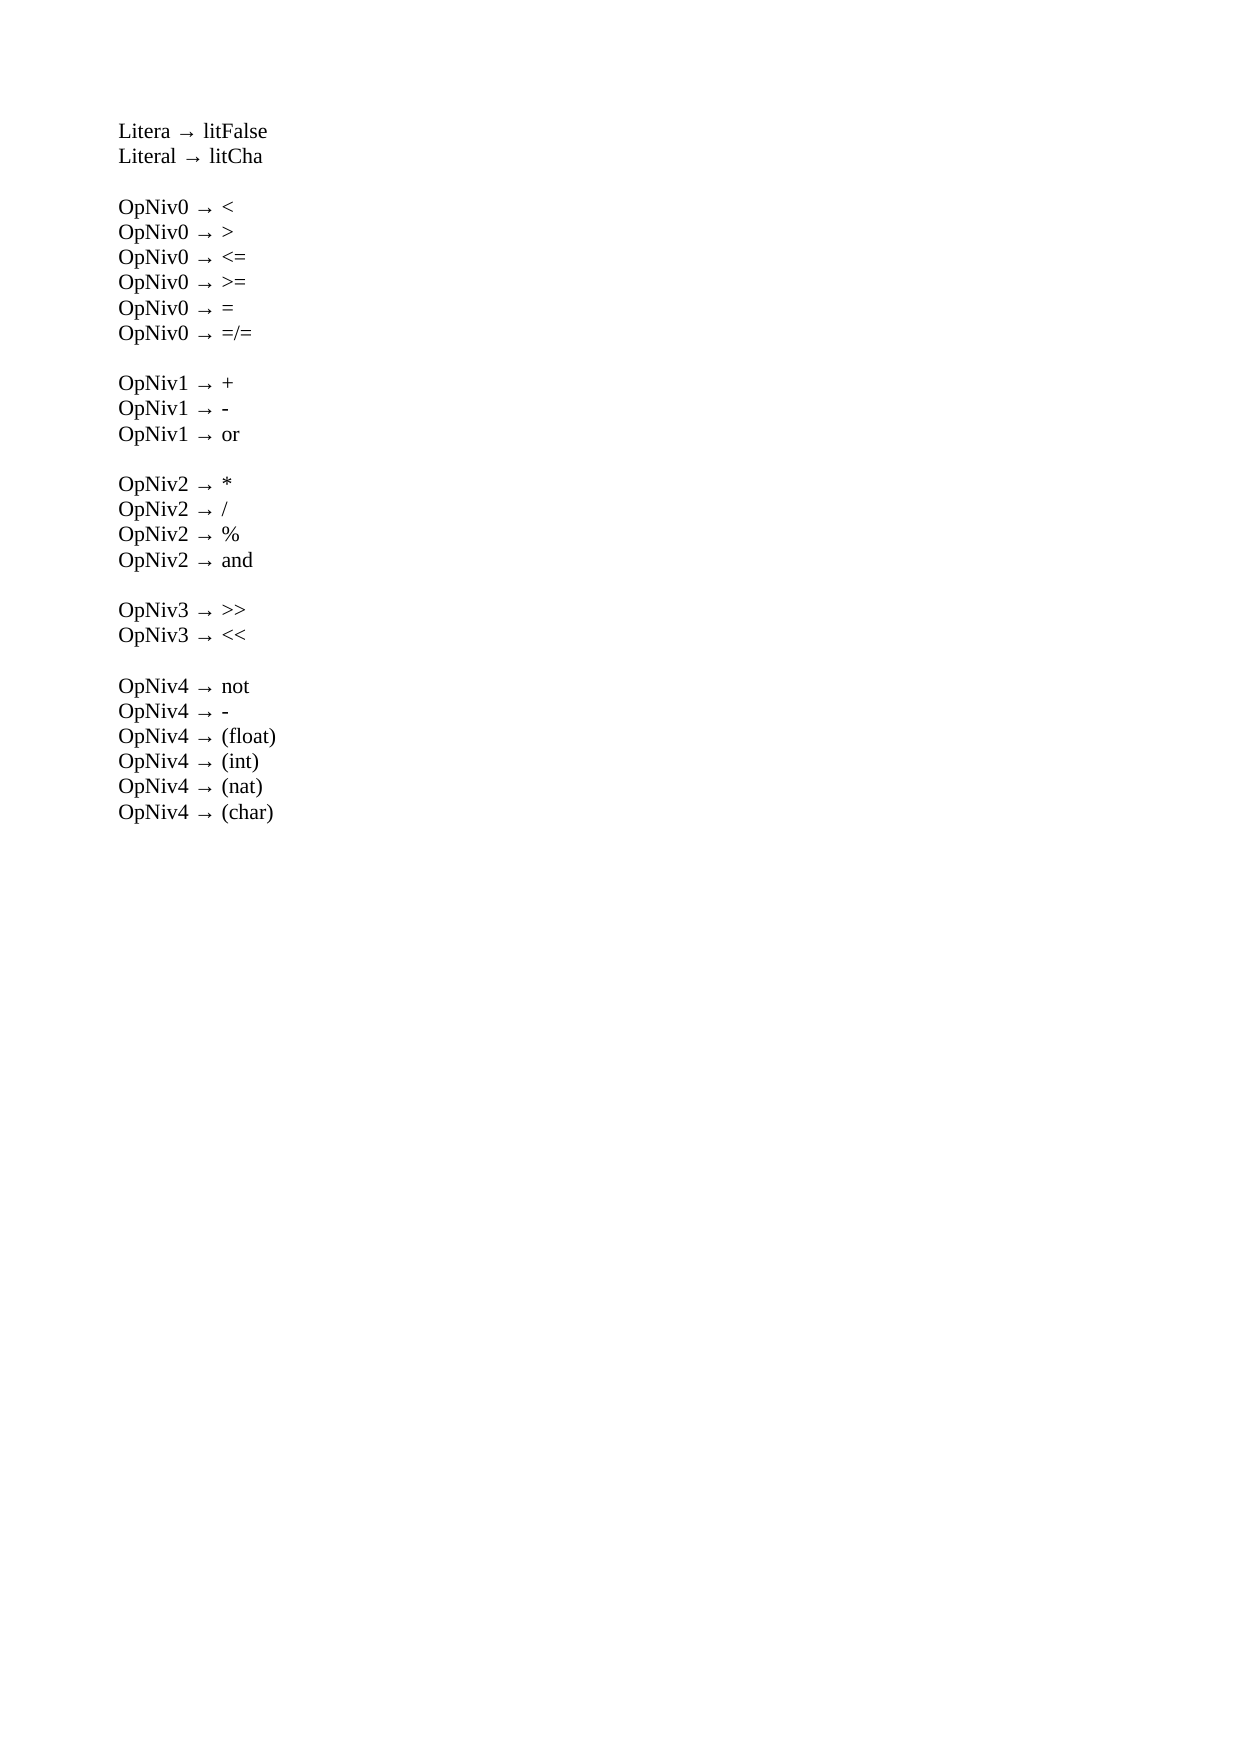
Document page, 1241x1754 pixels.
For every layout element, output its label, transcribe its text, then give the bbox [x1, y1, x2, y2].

text OpNiv0 → = [118, 294, 1122, 320]
text OpNiv4 → (nat) [118, 773, 1122, 799]
text OpNiv4 → not [118, 673, 1122, 698]
text OpNiv0 → <= [118, 244, 1122, 269]
text OpNiv0 → < [118, 194, 1122, 219]
text OpNiv1 → + [118, 370, 1122, 395]
text Literal → litCha [118, 143, 1122, 168]
text OpNiv3 → << [118, 622, 1122, 647]
text OpNiv2 → * [118, 471, 1122, 496]
text OpNiv1 → - [118, 395, 1122, 421]
text OpNiv1 → or [118, 421, 1122, 446]
text OpNiv4 → - [118, 698, 1122, 723]
text OpNiv4 → (char) [118, 799, 1122, 824]
text OpNiv2 → / [118, 496, 1122, 521]
text OpNiv2 → and [118, 547, 1122, 572]
text OpNiv0 → =/= [118, 320, 1122, 345]
text OpNiv3 → >> [118, 597, 1122, 622]
text OpNiv2 → % [118, 521, 1122, 547]
text OpNiv4 → (int) [118, 748, 1122, 773]
text Litera → litFalse [118, 118, 1122, 143]
text OpNiv4 → (float) [118, 723, 1122, 748]
text OpNiv0 → > [118, 219, 1122, 244]
text OpNiv0 → >= [118, 269, 1122, 294]
